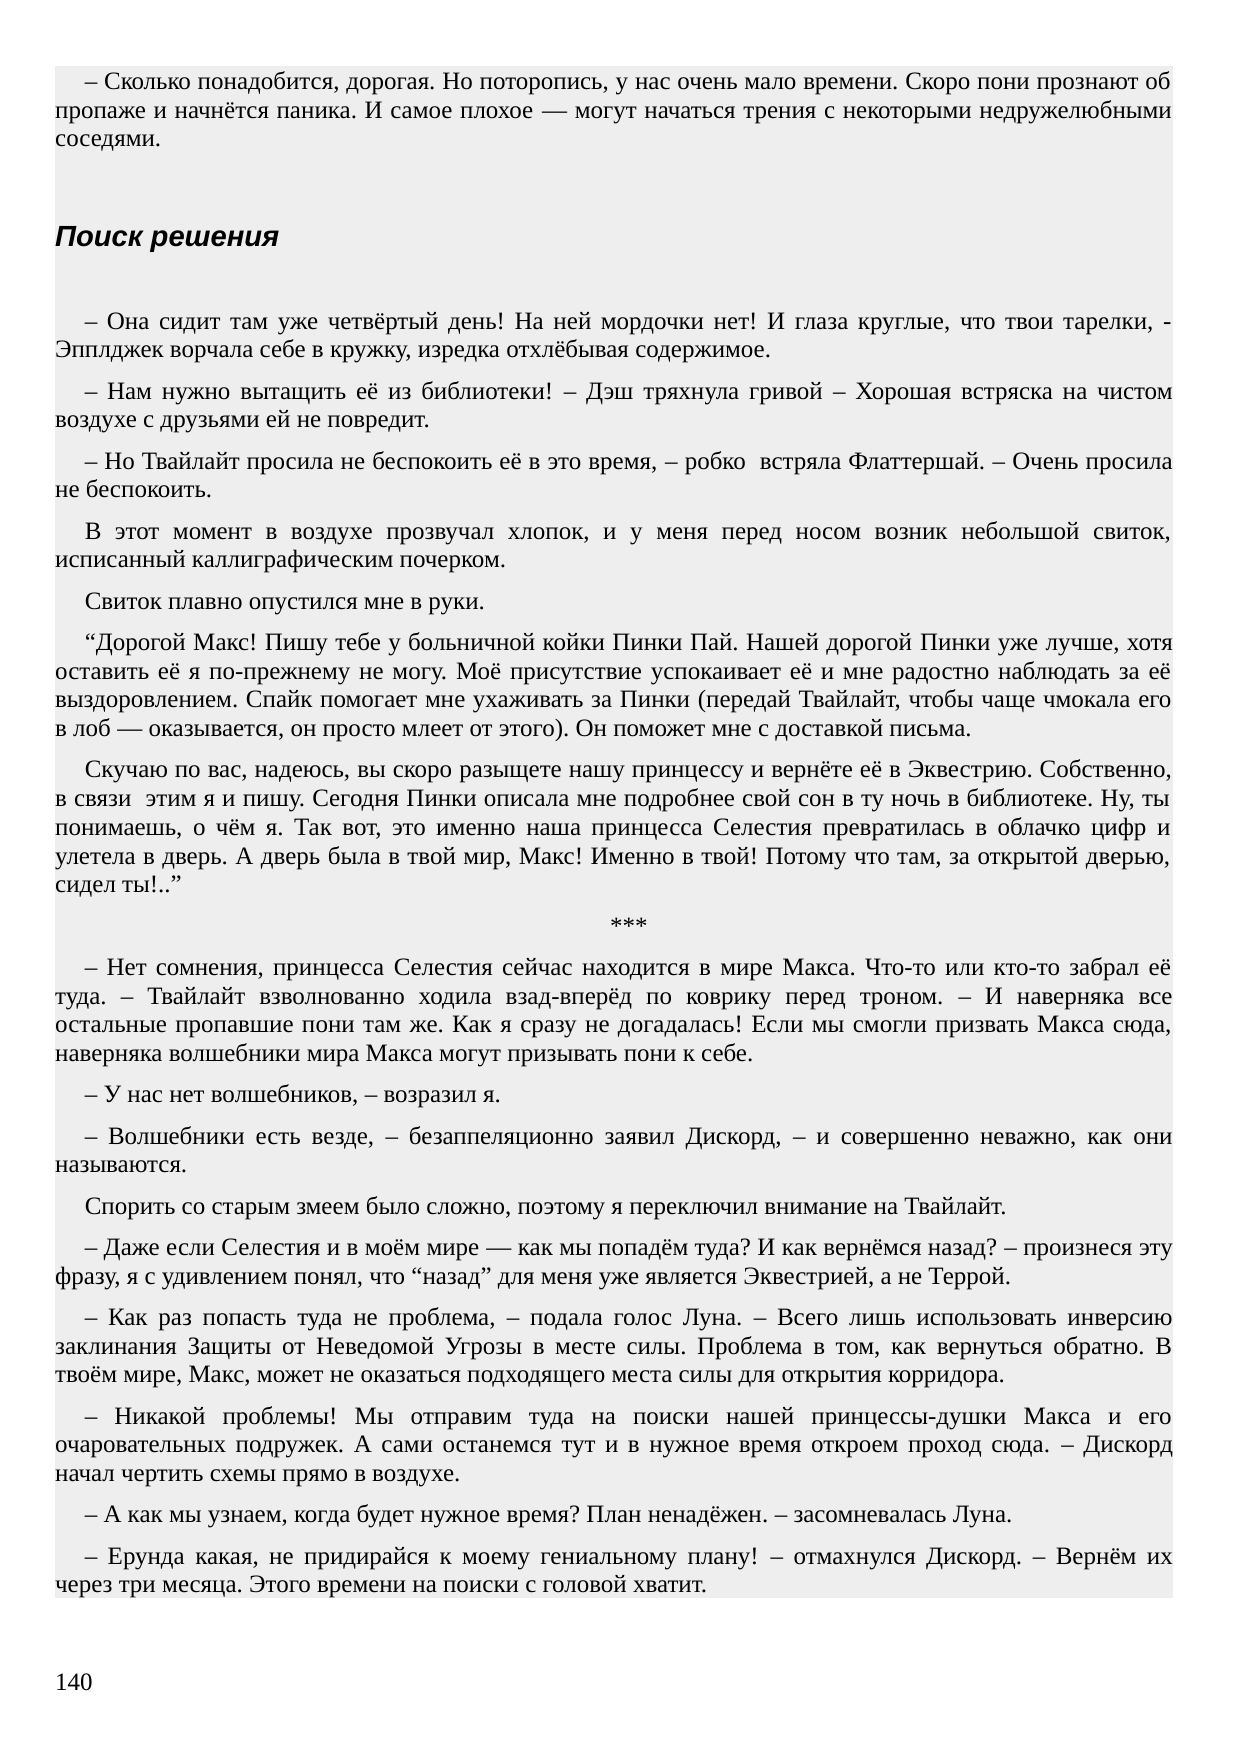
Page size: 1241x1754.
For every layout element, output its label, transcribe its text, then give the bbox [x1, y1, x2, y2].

text – У нас нет волшебников, – возразил я. [55, 1079, 1173, 1108]
text – Она сидит там уже четвёртый день! На ней мордочки нет! И глаза круглые, что твои тарелки, - Эпплджек ворчала себе в кружку, изредка отхлёбывая содержимое. [55, 306, 1173, 363]
text – Даже если Селестия и в моём мире — как мы попадём туда? И как вернёмся назад? – произнеся эту фразу, я с удивлением понял, что “назад” для меня уже является Эквестрией, а не Террой. [55, 1232, 1173, 1289]
subtitle Поиск решения [55, 218, 1173, 252]
text *** [55, 911, 1173, 939]
text – Но Твайлайт просила не беспокоить её в это время, – робко встряла Флаттершай. – Очень просила не беспокоить. [55, 446, 1173, 503]
text – Как раз попасть туда не проблема, – подала голос Луна. – Всего лишь использовать инверсию заклинания Защиты от Неведомой Угрозы в месте силы. Проблема в том, как вернуться обратно. В твоём мире, Макс, может не оказаться подходящего места силы для открытия корридора. [55, 1302, 1173, 1388]
text В этот момент в воздухе прозвучал хлопок, и у меня перед носом возник небольшой свиток, исписанный каллиграфическим почерком. [55, 516, 1173, 573]
text Скучаю по вас, надеюсь, вы скоро разыщете нашу принцессу и вернёте её в Эквестрию. Собственно, в связи этим я и пишу. Сегодня Пинки описала мне подробнее свой сон в ту ночь в библиотеке. Ну, ты понимаешь, о чём я. Так вот, это именно наша принцесса Селестия превратилась в облачко цифр и улетела в дверь. А дверь была в твой мир, Макс! Именно в твой! Потому что там, за открытой дверью, сидел ты!..” [55, 754, 1173, 898]
text – Никакой проблемы! Мы отправим туда на поиски нашей принцессы-душки Макса и его очаровательных подружек. А сами останемся тут и в нужное время откроем проход сюда. – Дискорд начал чертить схемы прямо в воздухе. [55, 1401, 1173, 1487]
text Свиток плавно опустился мне в руки. [55, 586, 1173, 614]
text – Сколько понадобится, дорогая. Но поторопись, у нас очень мало времени. Скоро пони прознают об пропаже и начнётся паника. И самое плохое — могут начаться трения с некоторыми недружелюбными соседями. [55, 66, 1173, 152]
text – Ерунда какая, не придирайся к моему гениальному плану! – отмахнулся Дискорд. – Вернём их через три месяца. Этого времени на поиски с головой хватит. [55, 1541, 1173, 1598]
text – Нам нужно вытащить её из библиотеки! – Дэш тряхнула гривой – Хорошая встряска на чистом воздухе с друзьями ей не повредит. [55, 376, 1173, 433]
text – А как мы узнаем, когда будет нужное время? План ненадёжен. – засомневалась Луна. [55, 1499, 1173, 1528]
text – Волшебники есть везде, – безаппеляционно заявил Дискорд, – и совершенно неважно, как они называются. [55, 1121, 1173, 1178]
text – Нет сомнения, принцесса Селестия сейчас находится в мире Макса. Что-то или кто-то забрал её туда. – Твайлайт взволнованно ходила взад-вперёд по коврику перед троном. – И наверняка все остальные пропавшие пони там же. Как я сразу не догадалась! Если мы смогли призвать Макса сюда, наверняка волшебники мира Макса могут призывать пони к себе. [55, 952, 1173, 1067]
text “Дорогой Макс! Пишу тебе у больничной койки Пинки Пай. Нашей дорогой Пинки уже лучше, хотя оставить её я по-прежнему не могу. Моё присутствие успокаивает её и мне радостно наблюдать за её выздоровлением. Спайк помогает мне ухаживать за Пинки (передай Твайлайт, чтобы чаще чмокала его в лоб — оказывается, он просто млеет от этого). Он поможет мне с доставкой письма. [55, 627, 1173, 742]
text Спорить со старым змеем было сложно, поэтому я переключил внимание на Твайлайт. [55, 1191, 1173, 1219]
